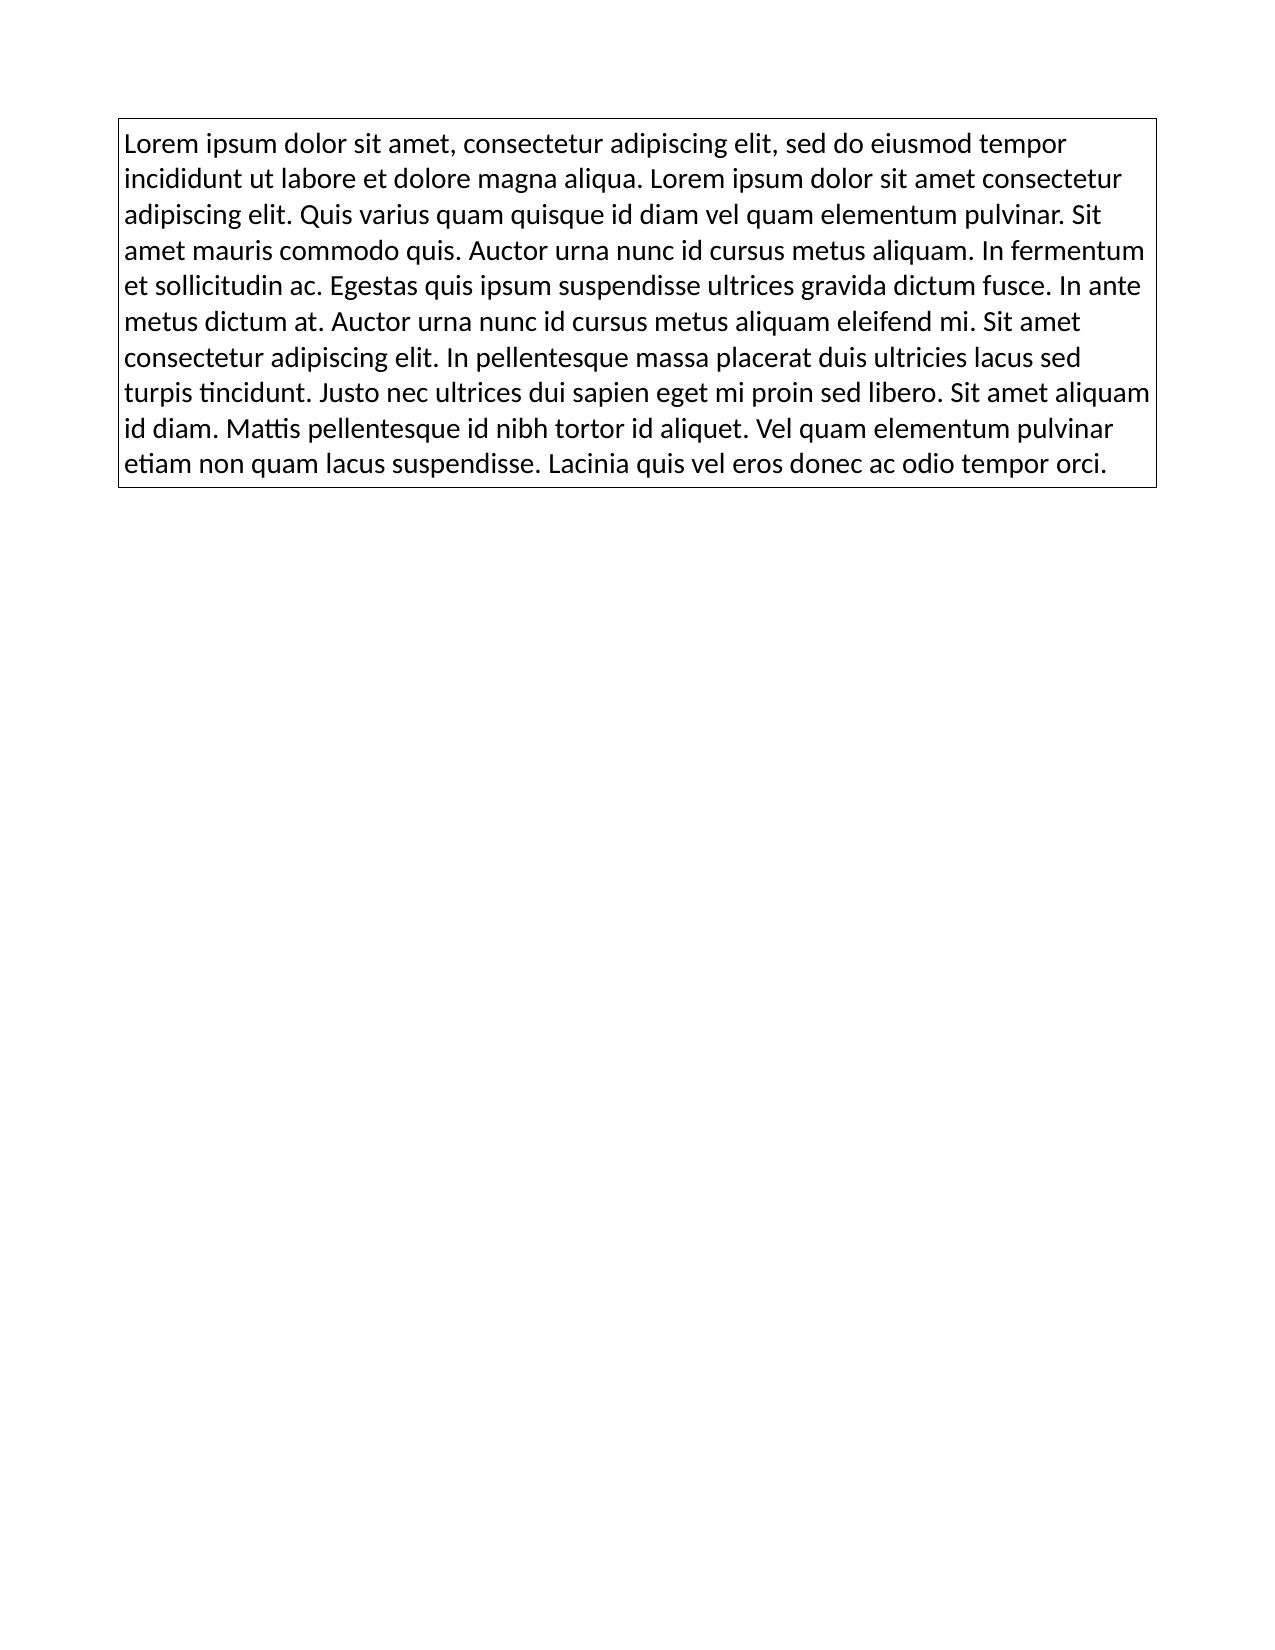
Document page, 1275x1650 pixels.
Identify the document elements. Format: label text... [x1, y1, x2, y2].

table_header Lorem ipsum dolor sit amet, consectetur adipiscing elit, sed do eiusmod tempor incididunt ut labore et dolore magna aliqua. Lorem ipsum dolor sit amet consectetur adipiscing elit. Quis varius quam quisque id diam vel quam elementum pulvinar. Sit amet mauris commodo quis. Auctor urna nunc id cursus metus aliquam. In fermentum et sollicitudin ac. Egestas quis ipsum suspendisse ultrices gravida dictum fusce. In ante metus dictum at. Auctor urna nunc id cursus metus aliquam eleifend mi. Sit amet consectetur adipiscing elit. In pellentesque massa placerat duis ultricies lacus sed turpis tincidunt. Justo nec ultrices dui sapien eget mi proin sed libero. Sit amet aliquam id diam. Mattis pellentesque id nibh tortor id aliquet. Vel quam elementum pulvinar etiam non quam lacus suspendisse. Lacinia quis vel eros donec ac odio tempor orci. [119, 119, 1156, 487]
